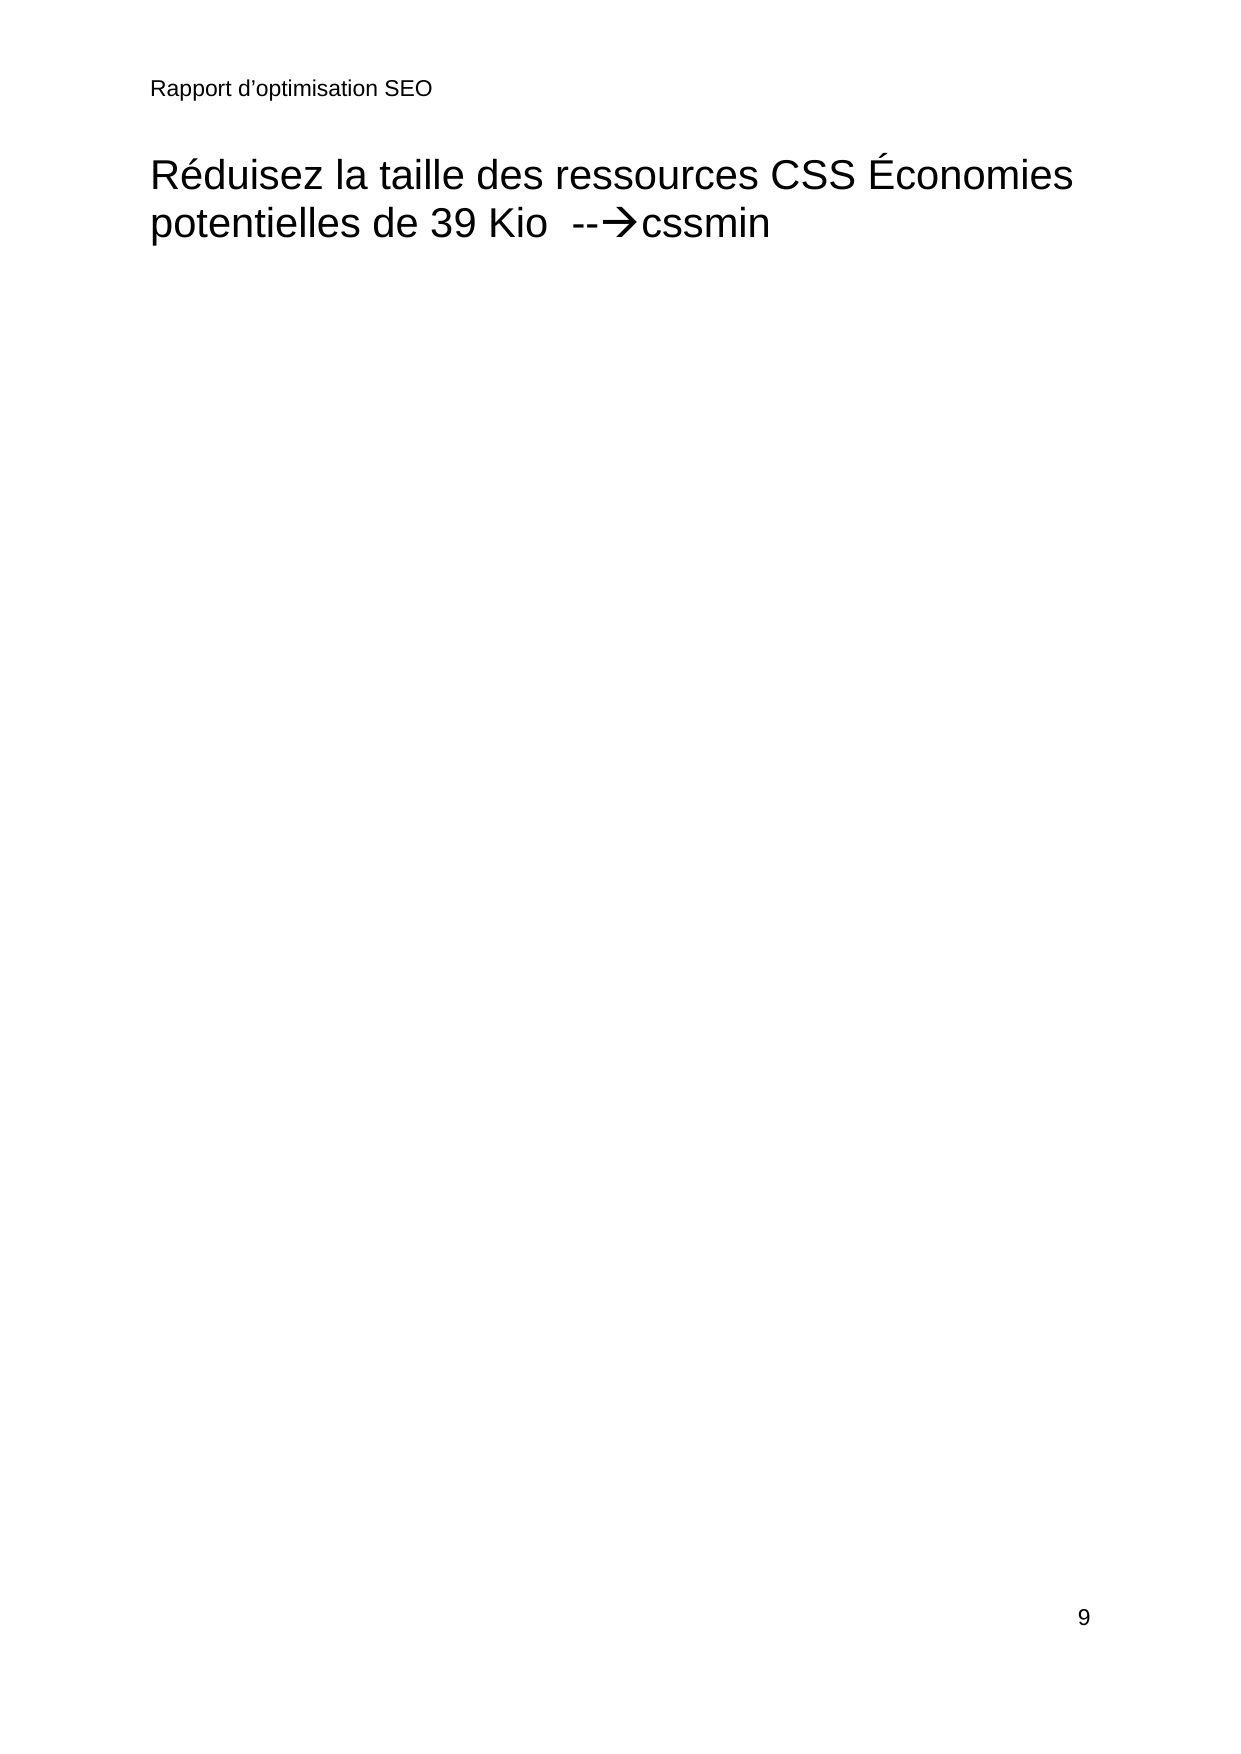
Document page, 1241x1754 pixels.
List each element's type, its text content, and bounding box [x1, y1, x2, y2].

subtitle Réduisez la taille des ressources CSS Économies potentielles de 39 Kio --cssmin [150, 150, 1090, 246]
